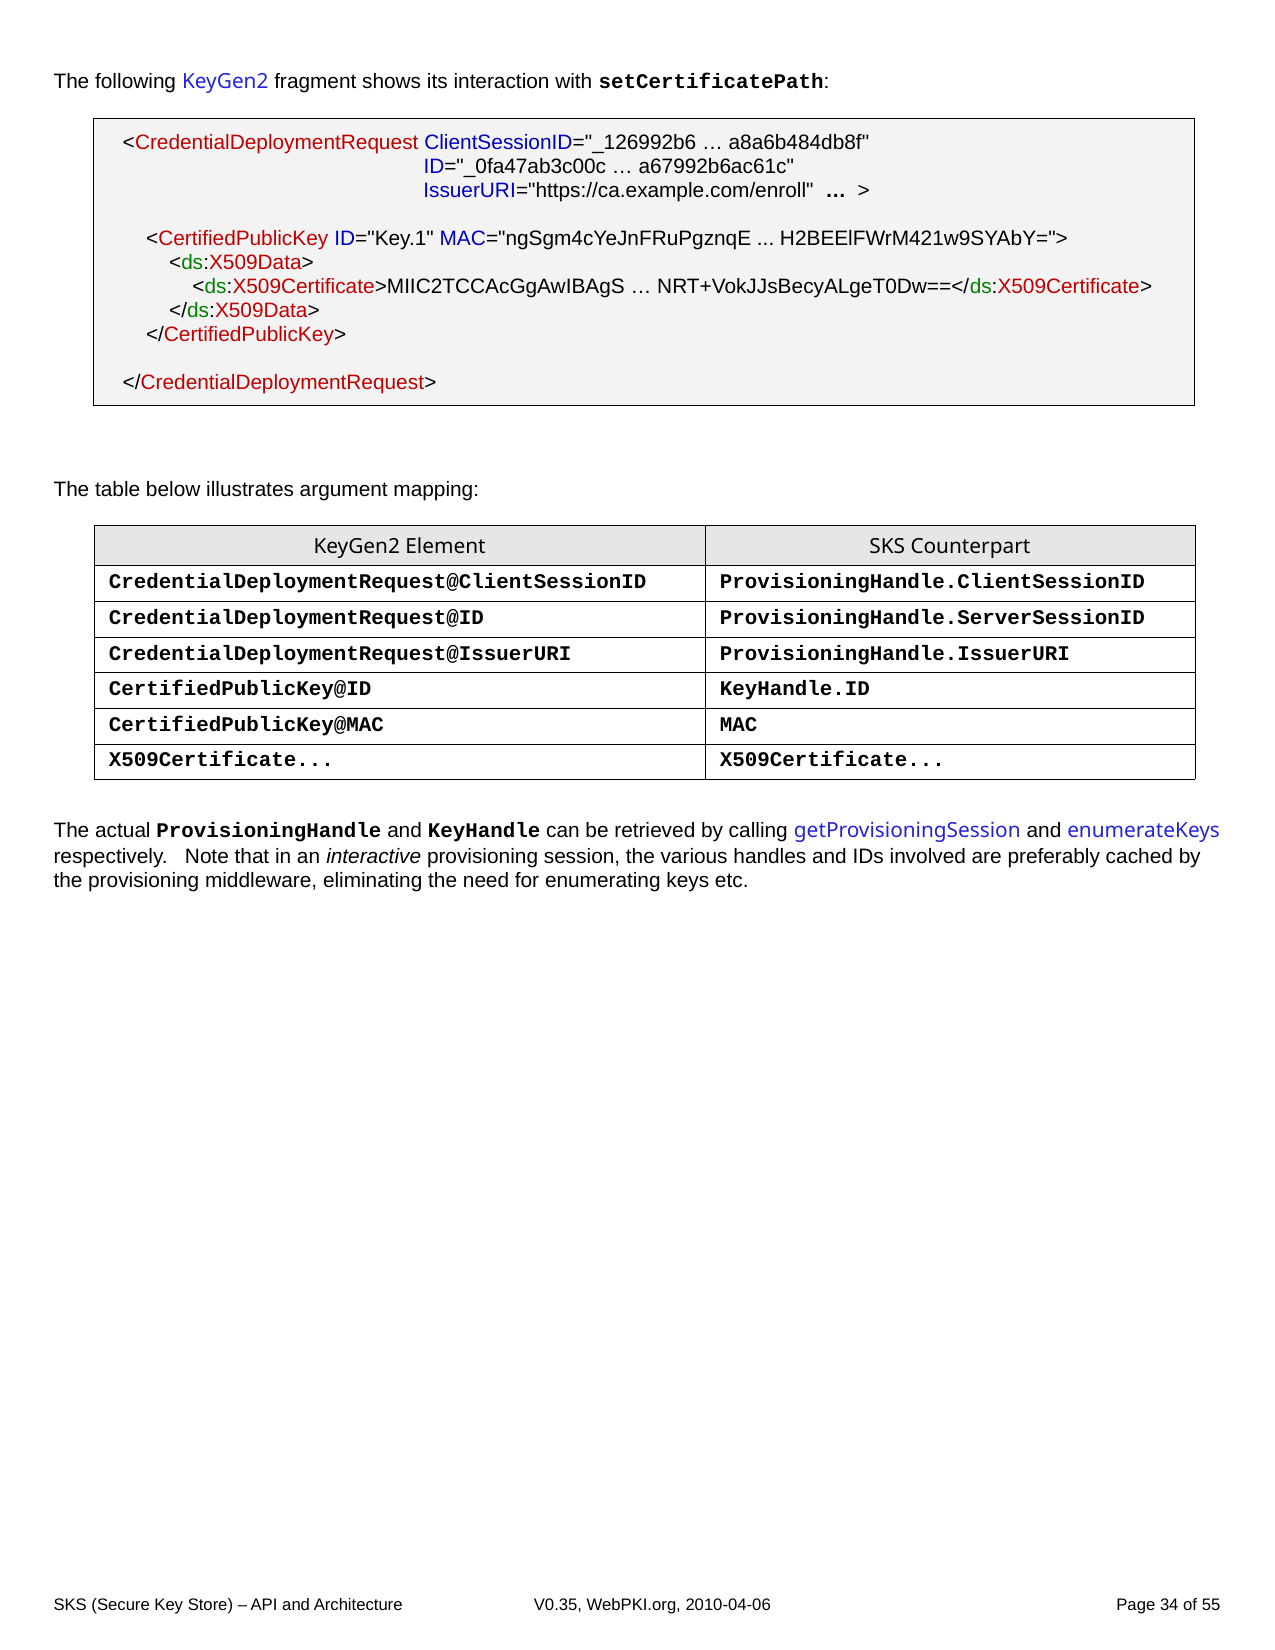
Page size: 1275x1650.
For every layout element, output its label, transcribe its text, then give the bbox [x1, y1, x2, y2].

table_header SKS Counterpart [706, 526, 1195, 565]
table_cell X509Certificate... [95, 745, 705, 779]
table_cell MAC [706, 709, 1195, 743]
text The table below illustrates argument mapping: [53, 477, 1221, 525]
table_header <CredentialDeploymentRequest ClientSessionID="_126992b6 … a8a6b484db8f" ID="_0fa47ab3c00c … a67992b6ac61c" IssuerURI="https://ca.example.com/enroll" … > <CertifiedPublicKey ID="Key.1" MAC="ngSgm4cYeJnFRuPgznqE ... H2BEElFWrM421w9SYAbY="> <ds:X509Data> <ds:X509Certificate>MIIC2TCCAcGgAwIBAgS … NRT+VokJJsBecyALgeT0Dw==</ds:X509Certificate> </ds:X509Data> </CertifiedPublicKey> </CredentialDeploymentRequest> [94, 119, 1194, 405]
table_cell CredentialDeploymentRequest@ClientSessionID [95, 566, 705, 601]
table_cell CertifiedPublicKey@MAC [95, 709, 705, 743]
table_cell X509Certificate... [706, 745, 1195, 779]
table_header KeyGen2 Element [95, 526, 705, 565]
table_cell CertifiedPublicKey@ID [95, 673, 705, 708]
text The actual ProvisioningHandle and KeyHandle can be retrieved by calling getProvisioningSession and enumerateKeys respectively. Note that in an interactive provisioning session, the various handles and IDs involved are preferably cached by the provisioning middleware, eliminating the need for enumerating keys etc. [53, 815, 1221, 891]
table_cell KeyHandle.ID [706, 673, 1195, 708]
table_cell ProvisioningHandle.ClientSessionID [706, 566, 1195, 601]
table_cell CredentialDeploymentRequest@ID [95, 602, 705, 637]
text The following KeyGen2 fragment shows its interaction with setCertificatePath: [53, 66, 1221, 118]
table_cell CredentialDeploymentRequest@IssuerURI [95, 638, 705, 672]
table_cell ProvisioningHandle.ServerSessionID [706, 602, 1195, 637]
table_cell ProvisioningHandle.IssuerURI [706, 638, 1195, 672]
